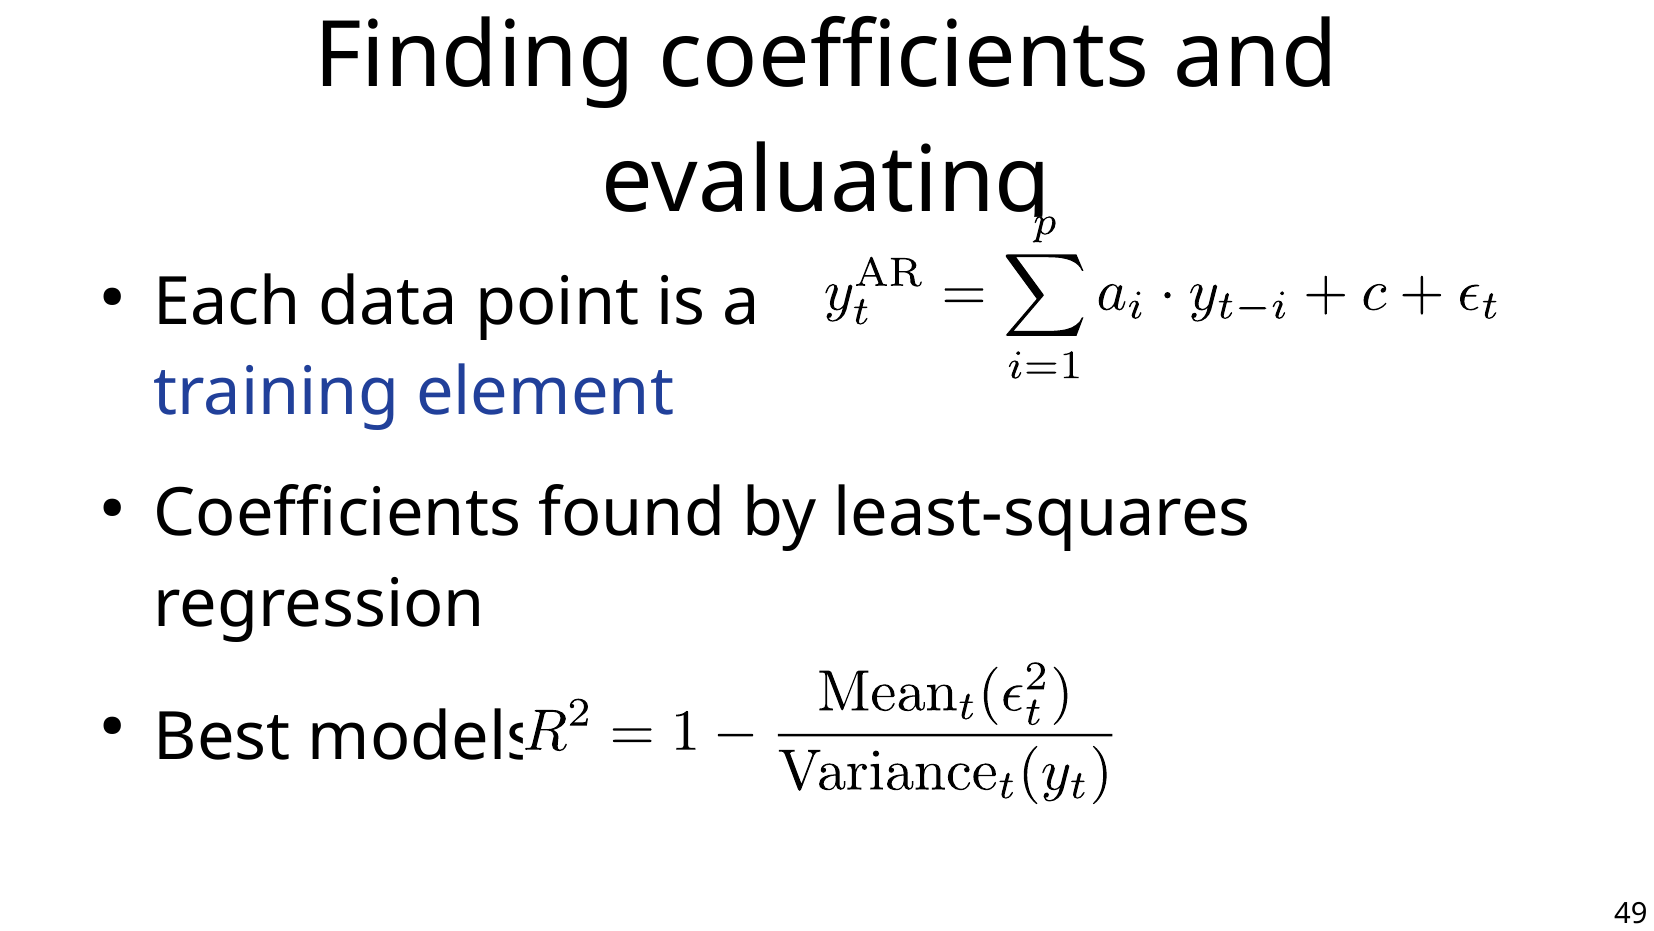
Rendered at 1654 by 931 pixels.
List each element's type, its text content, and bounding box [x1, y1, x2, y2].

title Finding coefficients and evaluating [82, 1, 1571, 226]
list Each data point is a training element Coefficients found by least-squares regression Best models have R2 → 1 [82, 253, 1571, 793]
text_box [823, 216, 1499, 379]
text_box [522, 662, 1113, 805]
